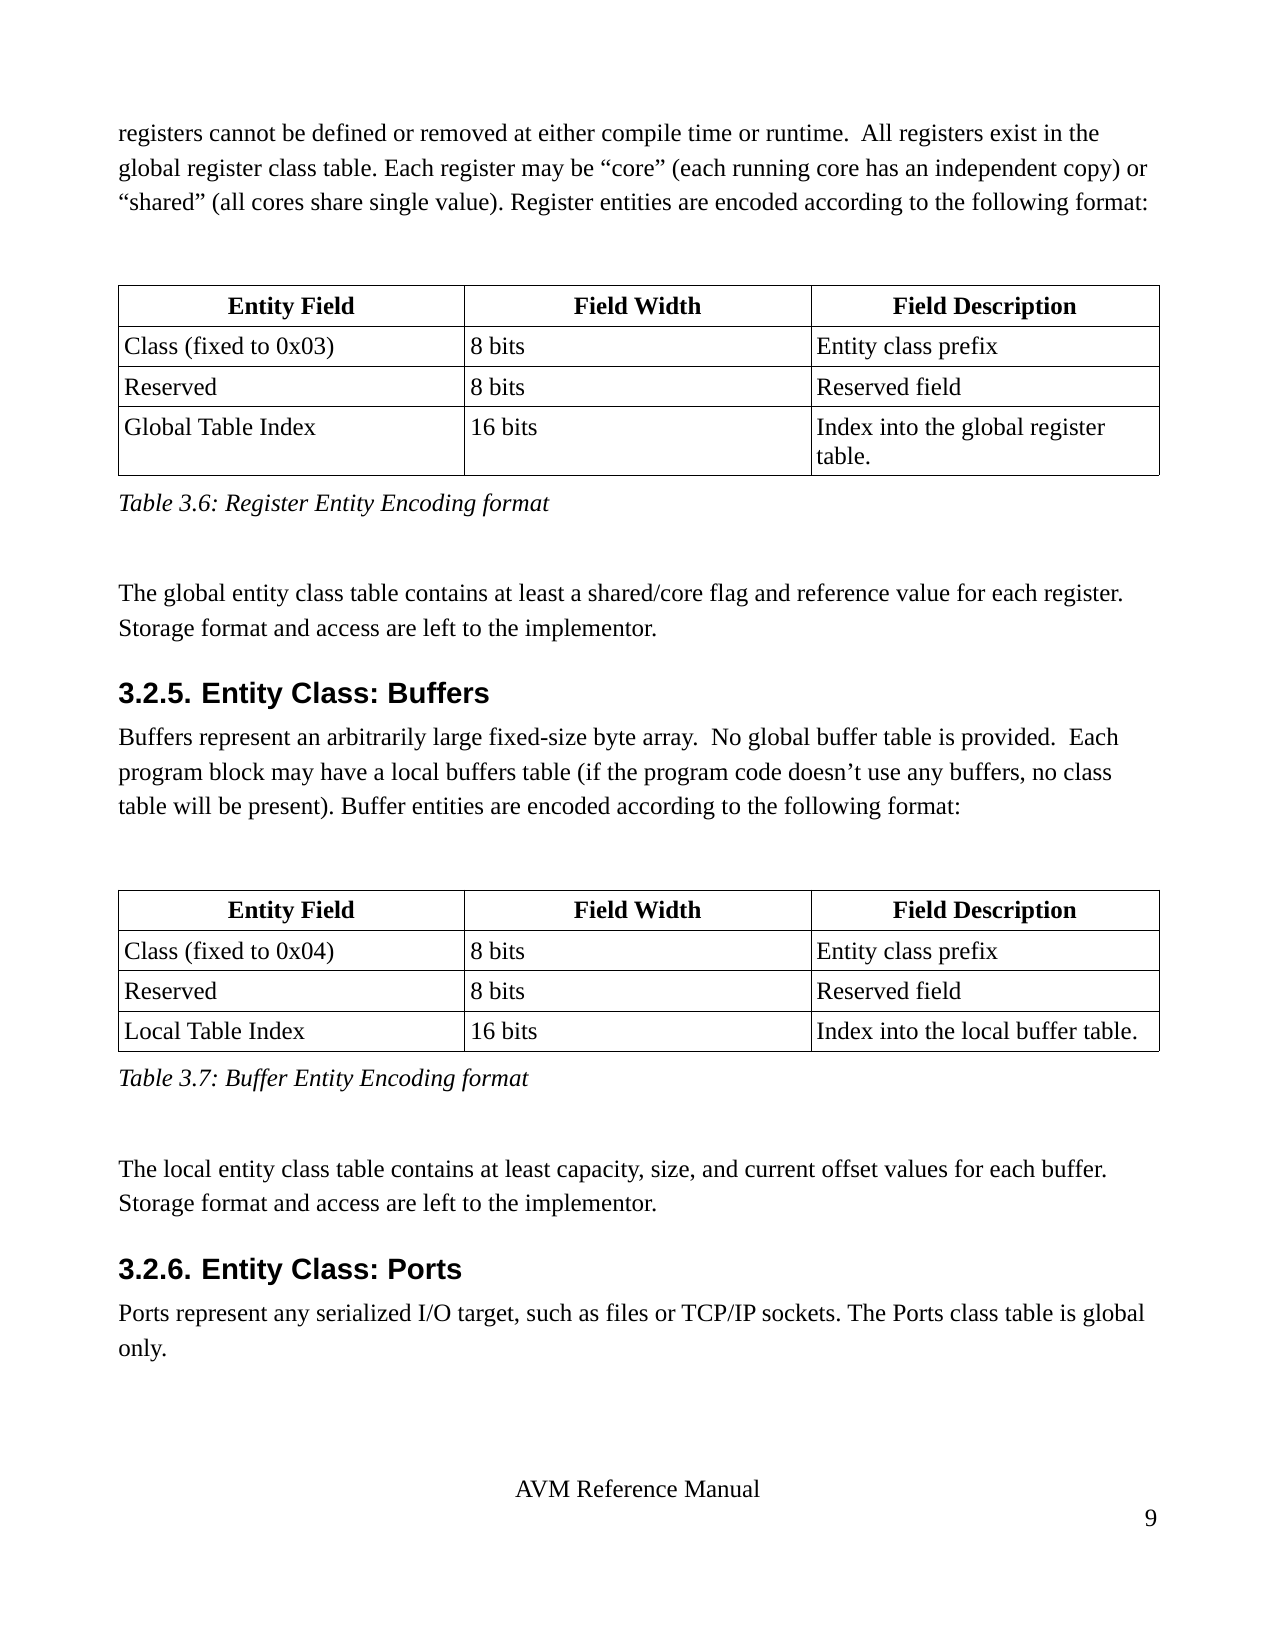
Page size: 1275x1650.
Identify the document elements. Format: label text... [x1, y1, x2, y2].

text Buffers represent an arbitrarily large fixed-size byte array. No global buffer table is provided. Each program block may have a local buffers table (if the program code doesn’t use any buffers, no class table will be present). Buffer entities are encoded according to the following format: [118, 722, 1157, 820]
text Ports represent any serialized I/O target, such as files or TCP/IP sockets. The Ports class table is global only. [118, 1298, 1157, 1361]
table_cell Reserved [119, 971, 464, 1011]
table_cell Reserved field [812, 367, 1159, 406]
table_cell 16 bits [465, 407, 811, 475]
table_cell Local Table Index [119, 1012, 464, 1051]
table_cell Entity class prefix [812, 327, 1159, 366]
text registers cannot be defined or removed at either compile time or runtime. All registers exist in the global register class table. Each register may be “core” (each running core has an independent copy) or “shared” (all cores share single value). Register entities are encoded according to the following format: [118, 118, 1157, 216]
table_cell 8 bits [465, 327, 811, 366]
table_cell Reserved field [812, 971, 1159, 1011]
text The local entity class table contains at least capacity, size, and current offset values for each buffer. Storage format and access are left to the implementor. [118, 1154, 1157, 1217]
table_cell Index into the local buffer table. [812, 1012, 1159, 1051]
text Table 3.6: Register Entity Encoding format [118, 488, 1157, 517]
table_cell 8 bits [465, 971, 811, 1011]
table_header Entity Field [119, 891, 464, 930]
table_cell Reserved [119, 367, 464, 406]
table_cell Global Table Index [119, 407, 464, 475]
table_header Field Width [465, 891, 811, 930]
table_cell 16 bits [465, 1012, 811, 1051]
table_cell 8 bits [465, 367, 811, 406]
table_cell Index into the global register table. [812, 407, 1159, 475]
table_cell Class (fixed to 0x04) [119, 931, 464, 970]
subtitle Entity Class: Buffers [118, 676, 1157, 710]
table_header Field Description [812, 891, 1159, 930]
table_header Entity Field [119, 286, 464, 326]
table_cell Class (fixed to 0x03) [119, 327, 464, 366]
text The global entity class table contains at least a shared/core flag and reference value for each register. Storage format and access are left to the implementor. [118, 578, 1157, 641]
table_header Field Description [812, 286, 1159, 326]
table_header Field Width [465, 286, 811, 326]
text Table 3.7: Buffer Entity Encoding format [118, 1063, 1157, 1092]
subtitle Entity Class: Ports [118, 1252, 1157, 1286]
table_cell Entity class prefix [812, 931, 1159, 970]
table_cell 8 bits [465, 931, 811, 970]
